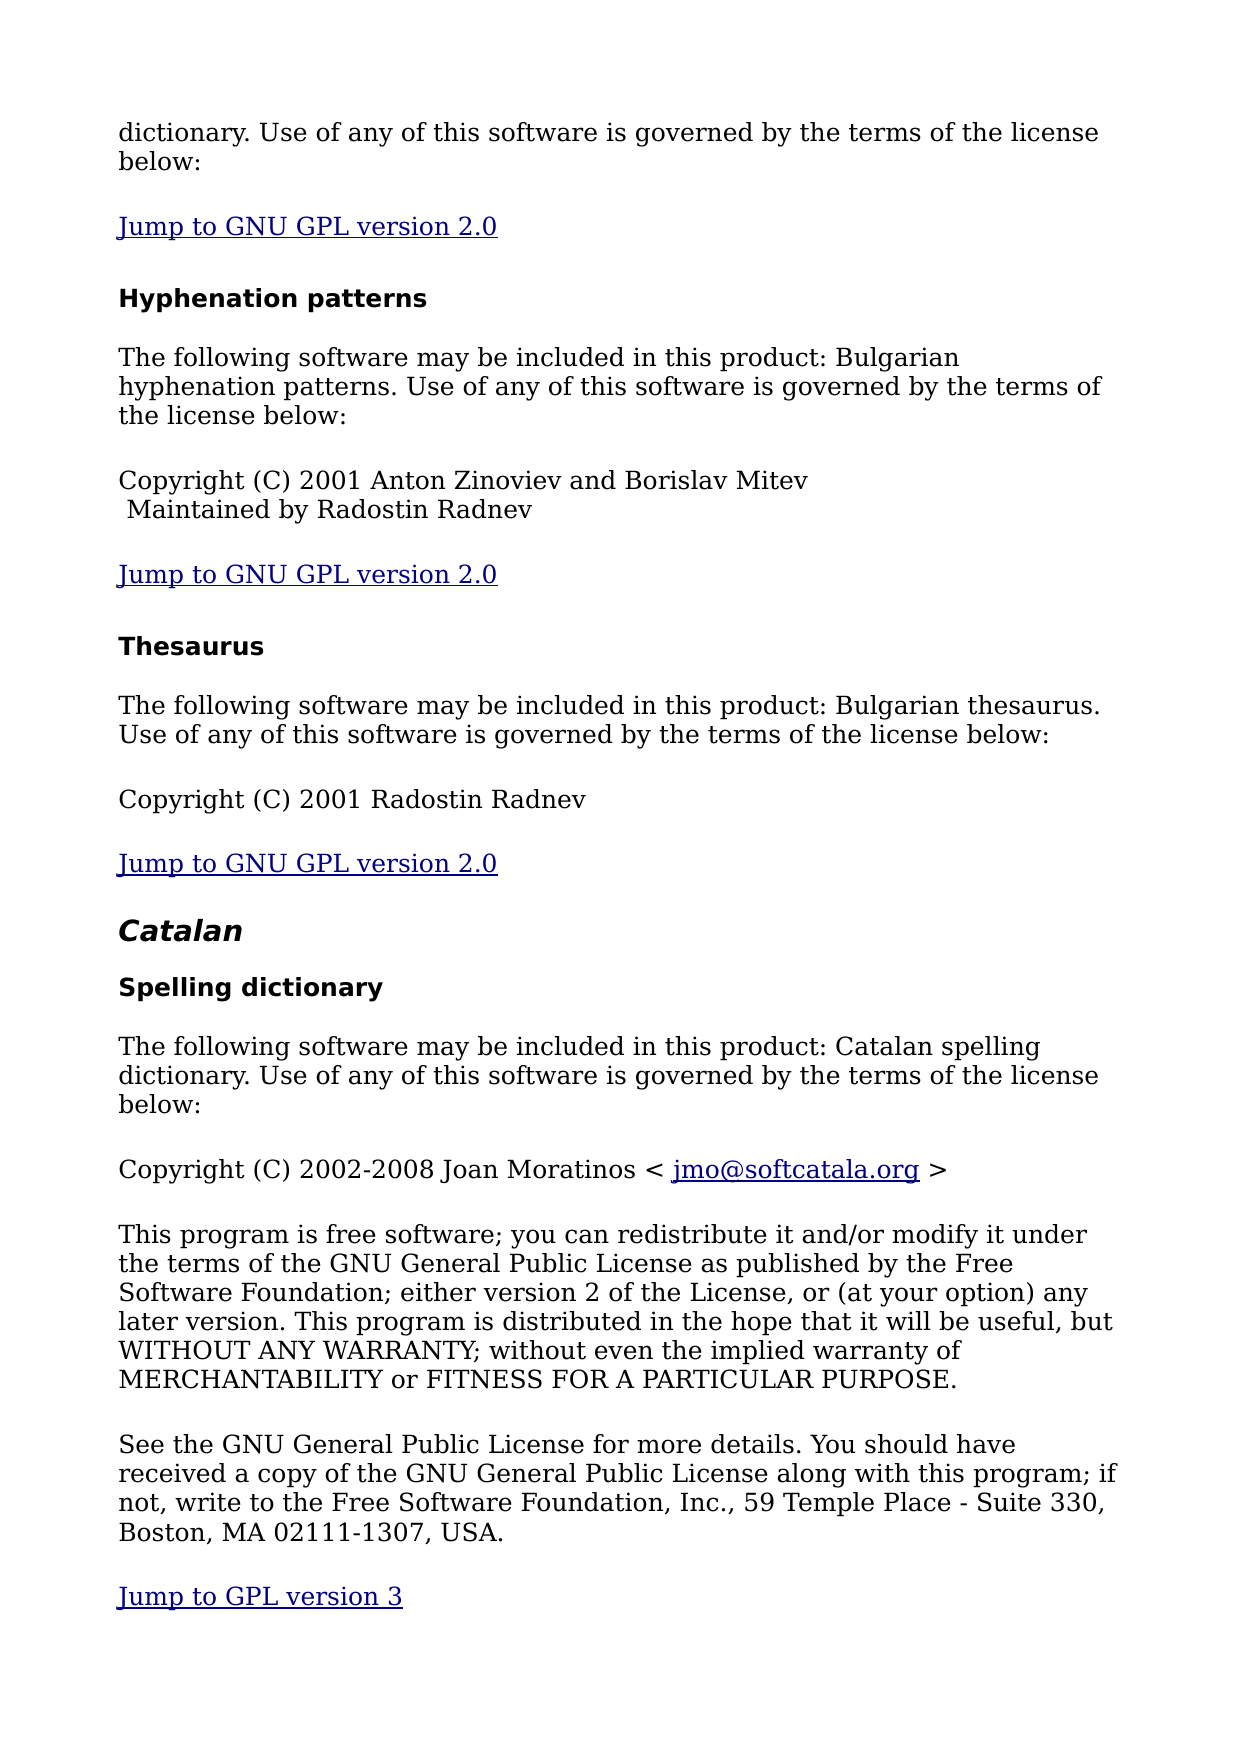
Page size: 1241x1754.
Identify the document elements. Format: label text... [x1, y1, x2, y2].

text Jump to GPL version 3 [118, 1582, 1122, 1611]
subtitle Spelling dictionary [118, 973, 1122, 1002]
text This program is free software; you can redistribute it and/or modify it under the terms of the GNU General Public License as published by the Free Software Foundation; either version 2 of the License, or (at your option) any later version. This program is distributed in the hope that it will be useful, but WITHOUT ANY WARRANTY; without even the implied warranty of MERCHANTABILITY or FITNESS FOR A PARTICULAR PURPOSE. [118, 1220, 1122, 1395]
text The following software may be included in this product: Catalan spelling dictionary. Use of any of this software is governed by the terms of the license below: [118, 1032, 1122, 1120]
subtitle Hyphenation patterns [118, 284, 1122, 313]
subtitle Thesaurus [118, 632, 1122, 661]
text The following software may be included in this product: Bulgarian hyphenation patterns. Use of any of this software is governed by the terms of the license below: [118, 343, 1122, 431]
subtitle Catalan [118, 914, 1122, 948]
text The following software may be included in this product: Bulgarian thesaurus. Use of any of this software is governed by the terms of the license below: [118, 691, 1122, 749]
text dictionary. Use of any of this software is governed by the terms of the license below: [118, 118, 1122, 176]
text See the GNU General Public License for more details. You should have received a copy of the GNU General Public License along with this program; if not, write to the Free Software Foundation, Inc., 59 Temple Place - Suite 330, Boston, MA 02111-1307, USA. [118, 1430, 1122, 1547]
text Copyright (C) 2001 Anton Zinoviev and Borislav Mitev Maintained by Radostin Radnev [118, 466, 1122, 524]
text Jump to GNU GPL version 2.0 [118, 212, 1122, 241]
text Jump to GNU GPL version 2.0 [118, 560, 1122, 589]
text Jump to GNU GPL version 2.0 [118, 849, 1122, 878]
text Copyright (C) 2001 Radostin Radnev [118, 785, 1122, 814]
text Copyright (C) 2002-2008 Joan Moratinos < jmo@softcatala.org > [118, 1155, 1122, 1184]
